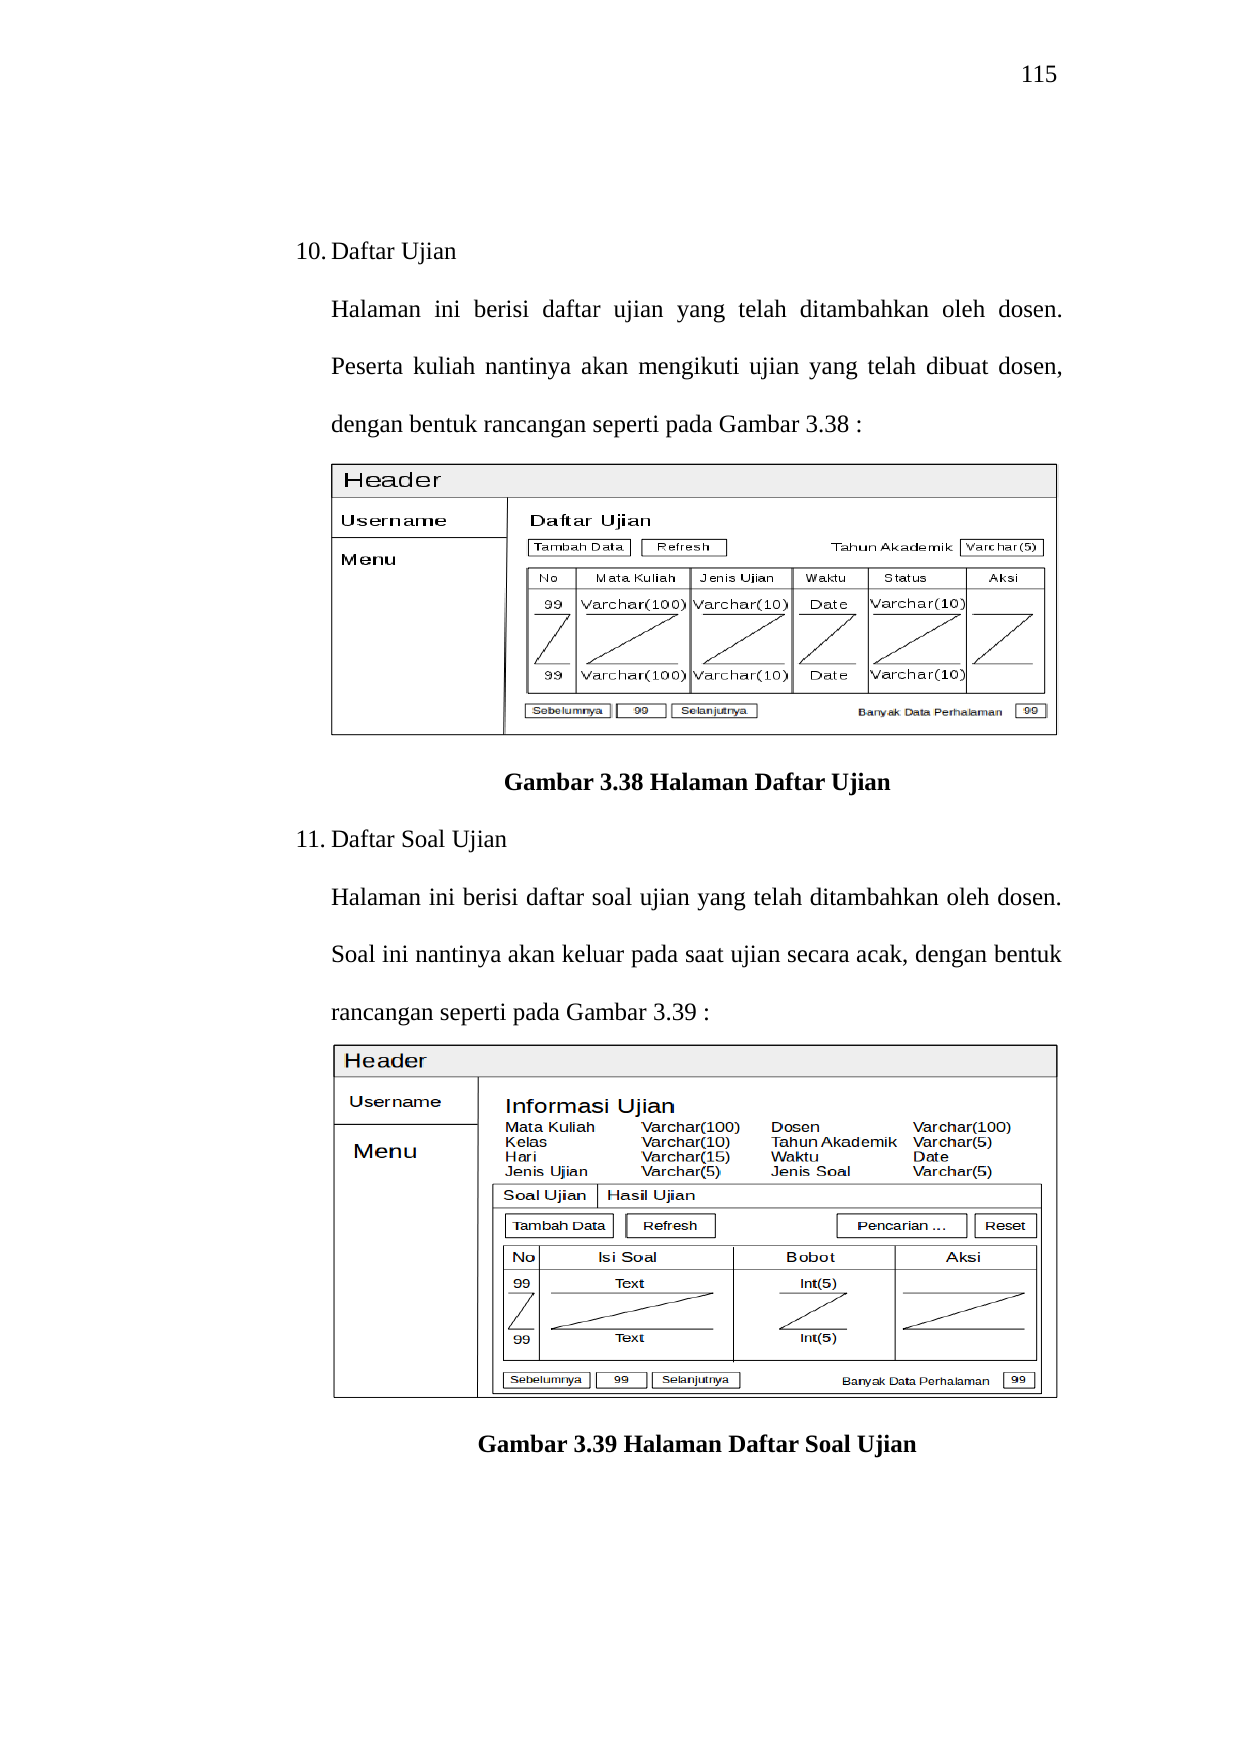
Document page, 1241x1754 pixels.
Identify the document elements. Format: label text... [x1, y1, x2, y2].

list Halaman ini berisi daftar ujian yang telah ditambahkan oleh dosen. Peserta kuliah nantinya akan mengikuti ujian yang telah dibuat dosen, dengan bentuk rancangan seperti pada Gambar 3.38 : [295, 294, 1063, 437]
list Gambar 3.39 Halaman Daftar Soal Ujian [331, 1401, 1063, 1458]
list Halaman ini berisi daftar soal ujian yang telah ditambahkan oleh dosen. Soal ini nantinya akan keluar pada saat ujian secara acak, dengan bentuk rancangan seperti pada Gambar 3.39 : [295, 882, 1063, 1025]
picture [331, 460, 1064, 738]
list Daftar Soal Ujian [295, 738, 1063, 853]
list Gambar 3.38 Halaman Daftar Ujian [331, 738, 1063, 795]
list Daftar Ujian [295, 236, 1063, 265]
picture [330, 1040, 1064, 1401]
